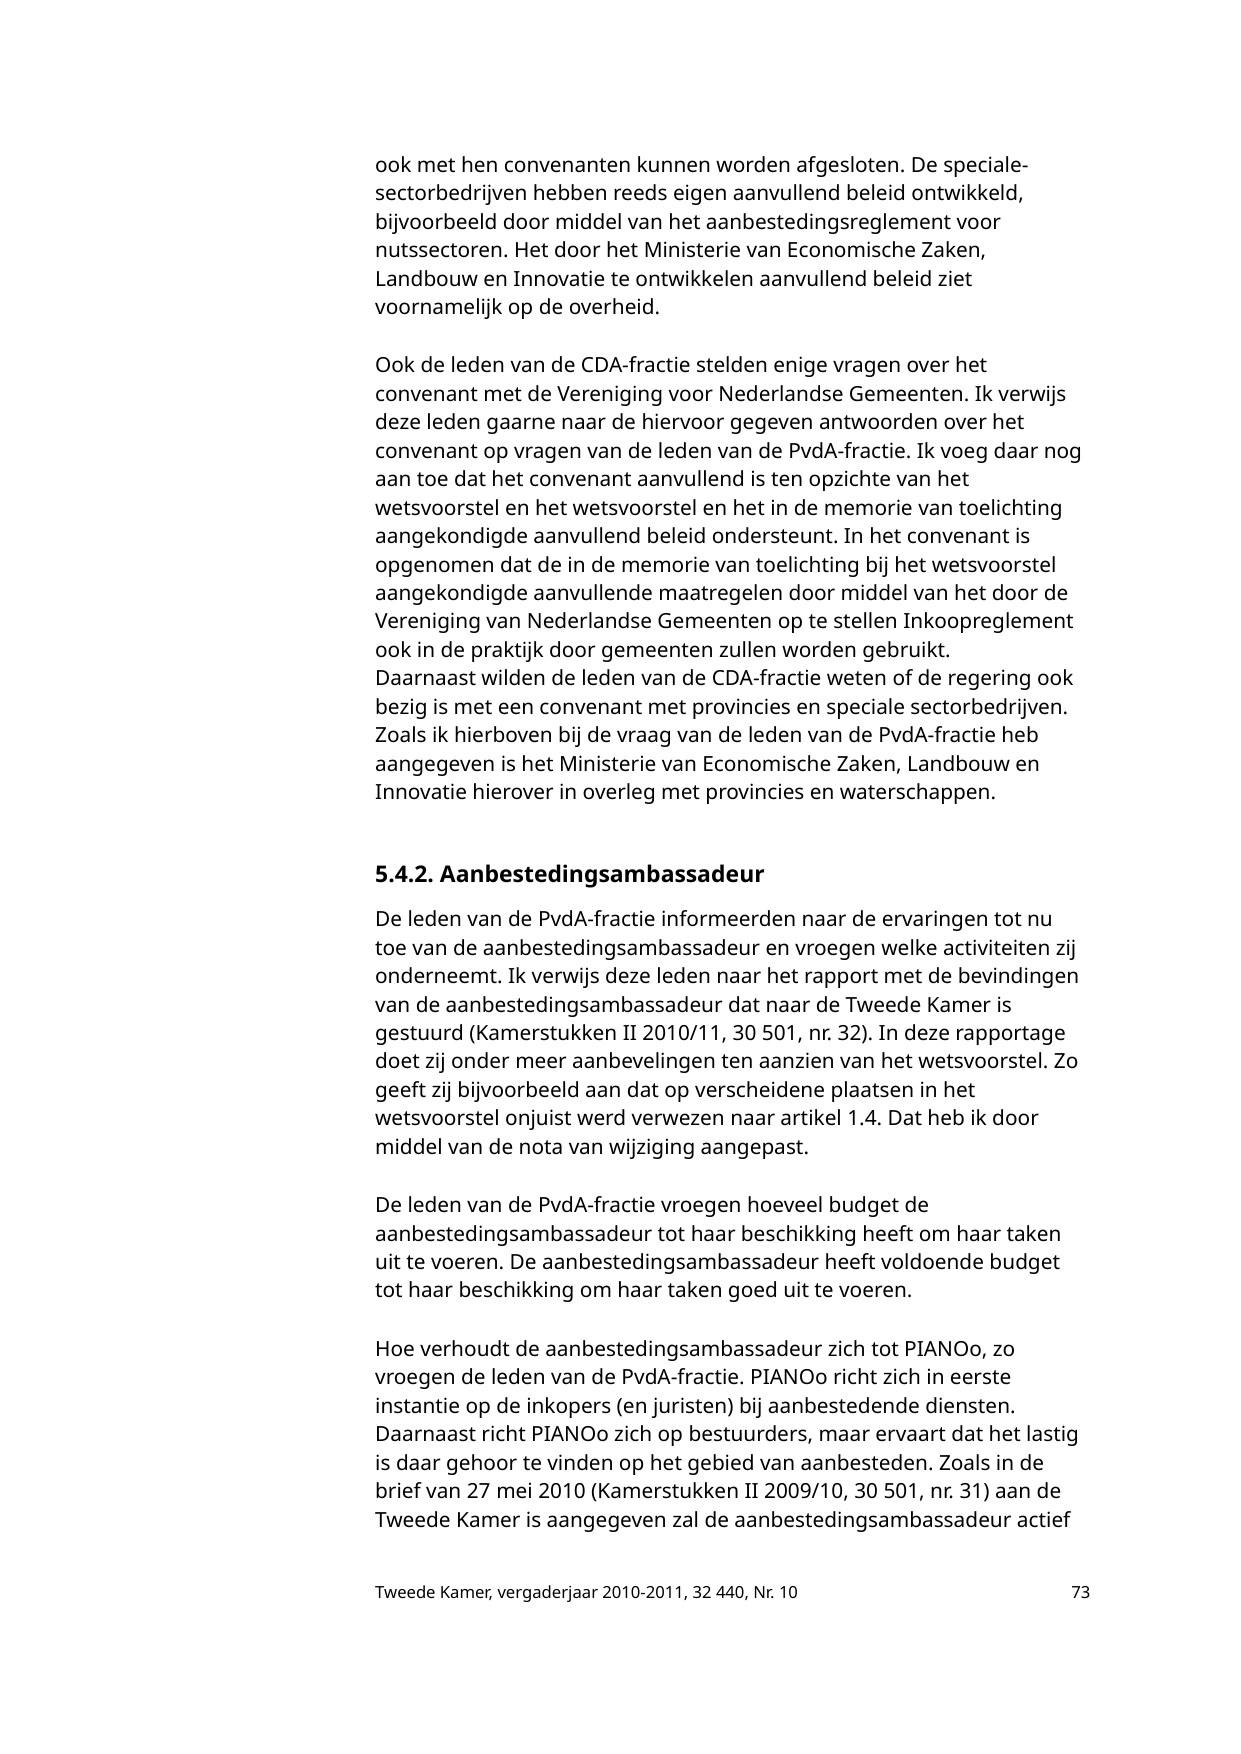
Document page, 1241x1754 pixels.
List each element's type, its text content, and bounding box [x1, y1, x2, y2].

text De leden van de PvdA-fractie vroegen hoeveel budget de aanbestedingsambassadeur tot haar beschikking heeft om haar taken uit te voeren. De aanbestedingsambassadeur heeft voldoende budget tot haar beschikking om haar taken goed uit te voeren. [375, 1190, 1090, 1304]
text ook met hen convenanten kunnen worden afgesloten. De speciale-sectorbedrijven hebben reeds eigen aanvullend beleid ontwikkeld, bijvoorbeeld door middel van het aanbestedingsreglement voor nutssectoren. Het door het Ministerie van Economische Zaken, Landbouw en Innovatie te ontwikkelen aanvullend beleid ziet voornamelijk op de overheid. [375, 150, 1090, 321]
text Daarnaast wilden de leden van de CDA-fractie weten of de regering ook bezig is met een convenant met provincies en speciale sectorbedrijven. Zoals ik hierboven bij de vraag van de leden van de PvdA-fractie heb aangegeven is het Ministerie van Economische Zaken, Landbouw en Innovatie hierover in overleg met provincies en waterschappen. [375, 663, 1090, 806]
text De leden van de PvdA-fractie informeerden naar de ervaringen tot nu toe van de aanbestedingsambassadeur en vroegen welke activiteiten zij onderneemt. Ik verwijs deze leden naar het rapport met de bevindingen van de aanbestedingsambassadeur dat naar de Tweede Kamer is gestuurd (Kamerstukken II 2010/11, 30 501, nr. 32). In deze rapportage doet zij onder meer aanbevelingen ten aanzien van het wetsvoorstel. Zo geeft zij bijvoorbeeld aan dat op verscheidene plaatsen in het wetsvoorstel onjuist werd verwezen naar artikel 1.4. Dat heb ik door middel van de nota van wijziging aangepast. [375, 904, 1090, 1160]
text Hoe verhoudt de aanbestedingsambassadeur zich tot PIANOo, zo vroegen de leden van de PvdA-fractie. PIANOo richt zich in eerste instantie op de inkopers (en juristen) bij aanbestedende diensten. Daarnaast richt PIANOo zich op bestuurders, maar ervaart dat het lastig is daar gehoor te vinden op het gebied van aanbesteden. Zoals in de brief van 27 mei 2010 (Kamerstukken II 2009/10, 30 501, nr. 31) aan de Tweede Kamer is aangegeven zal de aanbestedingsambassadeur actief [375, 1334, 1090, 1533]
subtitle 5.4.2. Aanbestedingsambassadeur [375, 858, 1090, 889]
text Ook de leden van de CDA-fractie stelden enige vragen over het convenant met de Vereniging voor Nederlandse Gemeenten. Ik verwijs deze leden gaarne naar de hiervoor gegeven antwoorden over het convenant op vragen van de leden van de PvdA-fractie. Ik voeg daar nog aan toe dat het convenant aanvullend is ten opzichte van het wetsvoorstel en het wetsvoorstel en het in de memorie van toelichting aangekondigde aanvullend beleid ondersteunt. In het convenant is opgenomen dat de in de memorie van toelichting bij het wetsvoorstel aangekondigde aanvullende maatregelen door middel van het door de Vereniging van Nederlandse Gemeenten op te stellen Inkoopreglement ook in de praktijk door gemeenten zullen worden gebruikt. [375, 351, 1090, 663]
